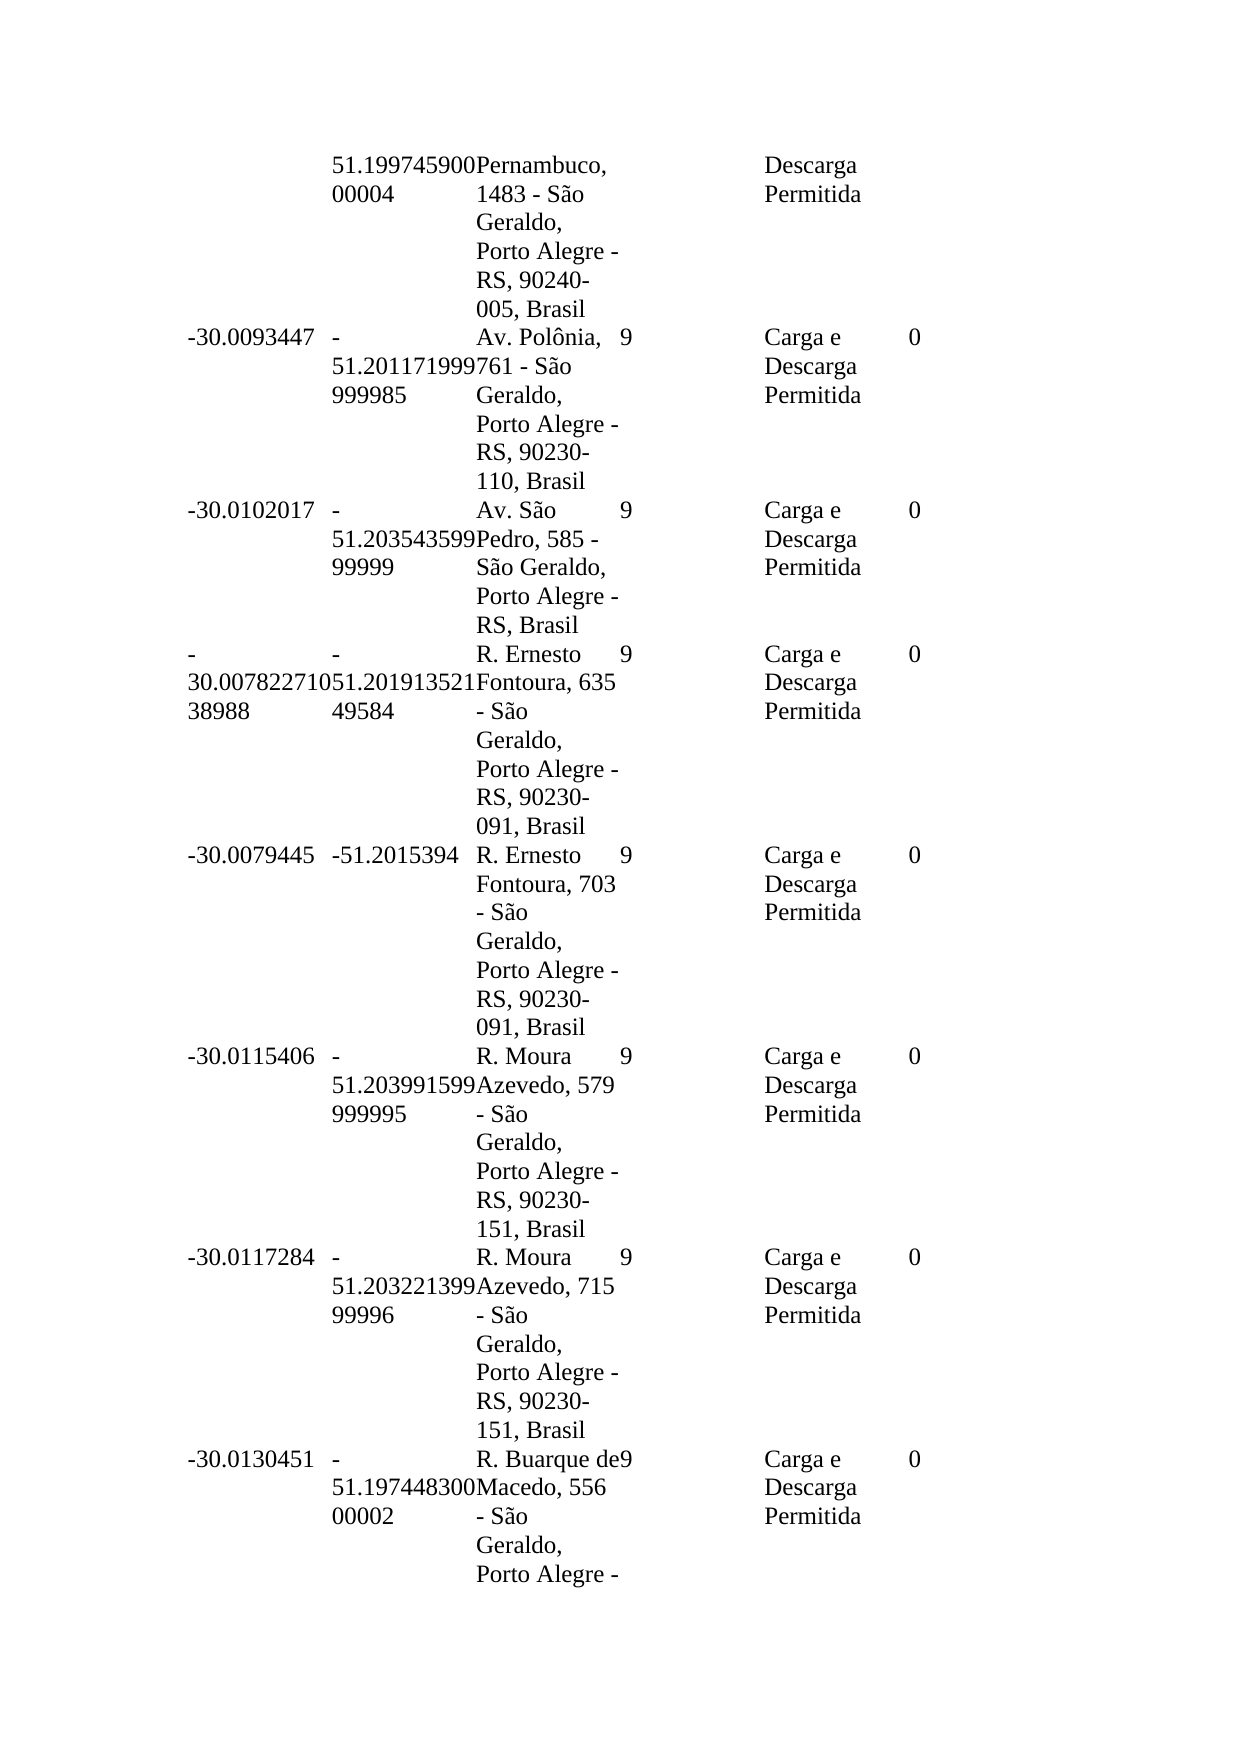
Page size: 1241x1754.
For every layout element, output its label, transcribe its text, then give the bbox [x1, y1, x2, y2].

table_cell Descarga Permitida [764, 150, 908, 322]
table_cell R. Moura Azevedo, 715 - São Geraldo, Porto Alegre - RS, 90230-151, Brasil [476, 1243, 620, 1444]
table_cell 0 [908, 323, 1053, 495]
table_cell -51.20191352149584 [332, 639, 476, 840]
table_cell -51.20354359999999 [332, 495, 476, 639]
table_cell 0 [908, 1041, 1053, 1242]
table_cell R. Ernesto Fontoura, 703 - São Geraldo, Porto Alegre - RS, 90230-091, Brasil [476, 840, 620, 1041]
table_cell -51.20322139999996 [332, 1243, 476, 1444]
table_cell 0 [908, 639, 1053, 840]
table_cell 0 [908, 840, 1053, 1041]
table_cell Carga e Descarga Permitida [764, 1243, 908, 1444]
table_cell R. Ernesto Fontoura, 635 - São Geraldo, Porto Alegre - RS, 90230-091, Brasil [476, 639, 620, 840]
table_cell Carga e Descarga Permitida [764, 323, 908, 495]
table_cell [188, 150, 332, 322]
table_cell Av. Polônia, 761 - São Geraldo, Porto Alegre - RS, 90230-110, Brasil [476, 323, 620, 495]
table_cell -30.0117284 [188, 1243, 332, 1444]
table_cell 0 [908, 495, 1053, 639]
table_cell -30.0079445 [188, 840, 332, 1041]
table_cell Pernambuco, 1483 - São Geraldo, Porto Alegre - RS, 90240-005, Brasil [476, 150, 620, 322]
table_cell -51.203991599999995 [332, 1041, 476, 1242]
table_cell Carga e Descarga Permitida [764, 495, 908, 639]
table_cell 9 [620, 323, 764, 495]
table_cell -30.0102017 [188, 495, 332, 639]
table_cell 9 [620, 840, 764, 1041]
table_cell 9 [620, 1243, 764, 1444]
table_cell Carga e Descarga Permitida [764, 639, 908, 840]
table_cell 0 [908, 1243, 1053, 1444]
table_cell 0 [908, 1444, 1053, 1587]
table_cell [620, 150, 764, 322]
table_cell -30.0130451 [188, 1444, 332, 1587]
table_cell -51.19974590000004 [332, 150, 476, 322]
table_cell [908, 150, 1053, 322]
table_cell Carga e Descarga Permitida [764, 1041, 908, 1242]
table_cell -51.19744830000002 [332, 1444, 476, 1587]
table_cell -30.0115406 [188, 1041, 332, 1242]
table_cell 9 [620, 1041, 764, 1242]
table_cell -30.00782271038988 [188, 639, 332, 840]
table_cell Carga e Descarga Permitida [764, 840, 908, 1041]
table_cell 9 [620, 639, 764, 840]
table_cell R. Moura Azevedo, 579 - São Geraldo, Porto Alegre - RS, 90230-151, Brasil [476, 1041, 620, 1242]
table_cell 9 [620, 495, 764, 639]
table_cell Av. São Pedro, 585 - São Geraldo, Porto Alegre - RS, Brasil [476, 495, 620, 639]
table_cell -51.2015394 [332, 840, 476, 1041]
table_cell 9 [620, 1444, 764, 1587]
table_cell R. Buarque de Macedo, 556 - São Geraldo, Porto Alegre [476, 1444, 620, 1587]
table_cell Carga e Descarga Permitida [764, 1444, 908, 1587]
table_cell -51.201171999999985 [332, 323, 476, 495]
table_cell -30.0093447 [188, 323, 332, 495]
